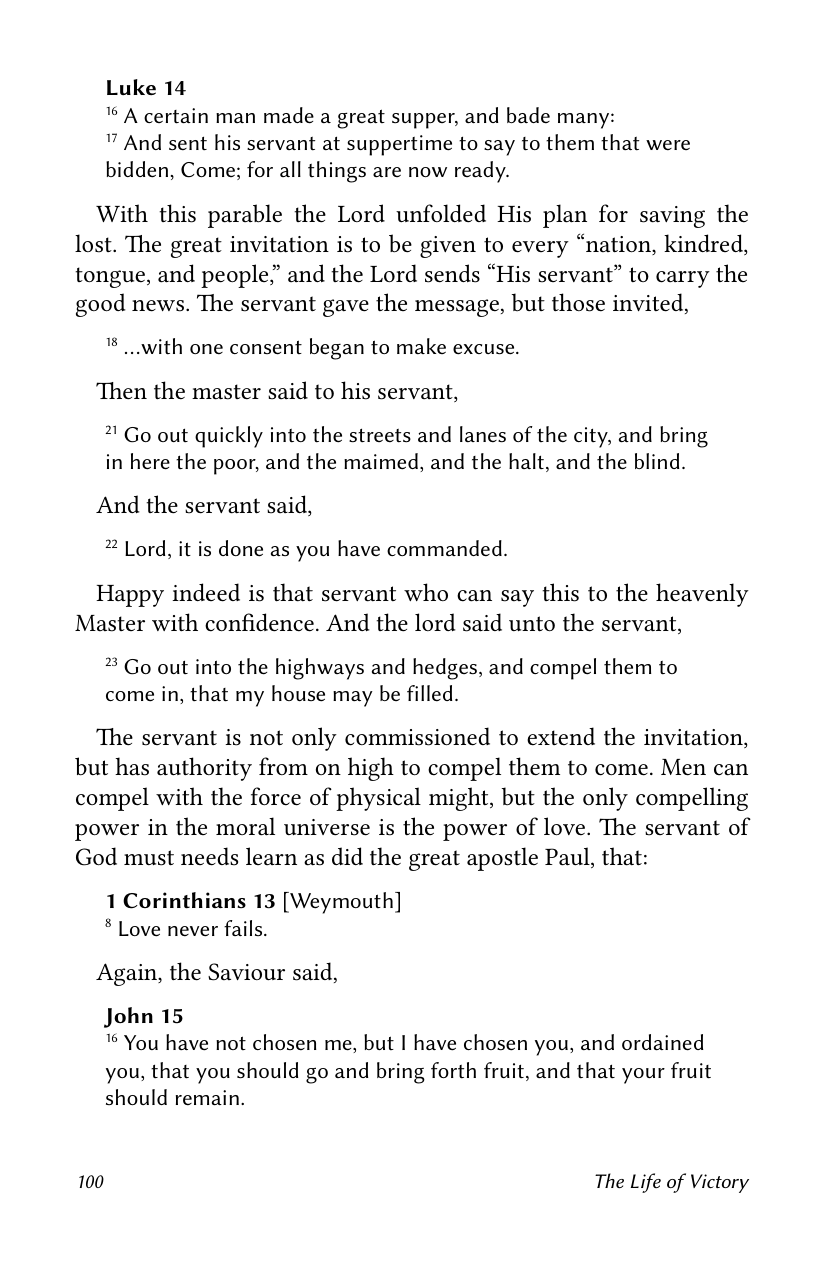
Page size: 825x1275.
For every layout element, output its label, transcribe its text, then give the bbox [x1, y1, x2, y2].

text Happy indeed is that servant who can say this to the heavenly Master with confidence. And the lord said unto the servant, [75, 579, 750, 637]
text 21 Go out quickly into the streets and lanes of the city, and bring in here the poor, and the maimed, and the halt, and the blind. [105, 422, 720, 475]
text Again, the Saviour said, [75, 958, 750, 986]
text 22 Lord, it is done as you have commanded. [105, 536, 720, 562]
text 23 Go out into the highways and hedges, and compel them to come in, that my house may be filled. [105, 653, 720, 707]
text 16 You have not chosen me, but I have chosen you, and ordained you, that you should go and bring forth fruit, and that your fruit should remain. [105, 1030, 720, 1111]
text 16 A certain man made a great supper, and bade many: [105, 103, 720, 129]
text And the servant said, [75, 491, 750, 520]
text Then the master said to his servant, [75, 377, 750, 405]
text With this parable the Lord unfolded His plan for saving the lost. The great invitation is to be given to every “nation, kindred, tongue, and people,” and the Lord sends “His servant” to carry the good news. The servant gave the message, but those invited, [75, 200, 750, 318]
text Luke 14 [105, 75, 750, 101]
text 18 ...with one consent began to make excuse. [105, 334, 720, 361]
text 1 Corinthians 13 [Weymouth] [105, 888, 750, 914]
text 17 And sent his servant at suppertime to say to them that were bidden, Come; for all things are now ready. [105, 130, 720, 183]
text John 15 [105, 1003, 750, 1029]
text The servant is not only commissioned to extend the invitation, but has authority from on high to compel them to come. Men can compel with the force of physical might, but the only compelling power in the moral universe is the power of love. The servant of God must needs learn as did the great apostle Paul, that: [75, 723, 750, 871]
text 8 Love never fails. [105, 915, 720, 942]
